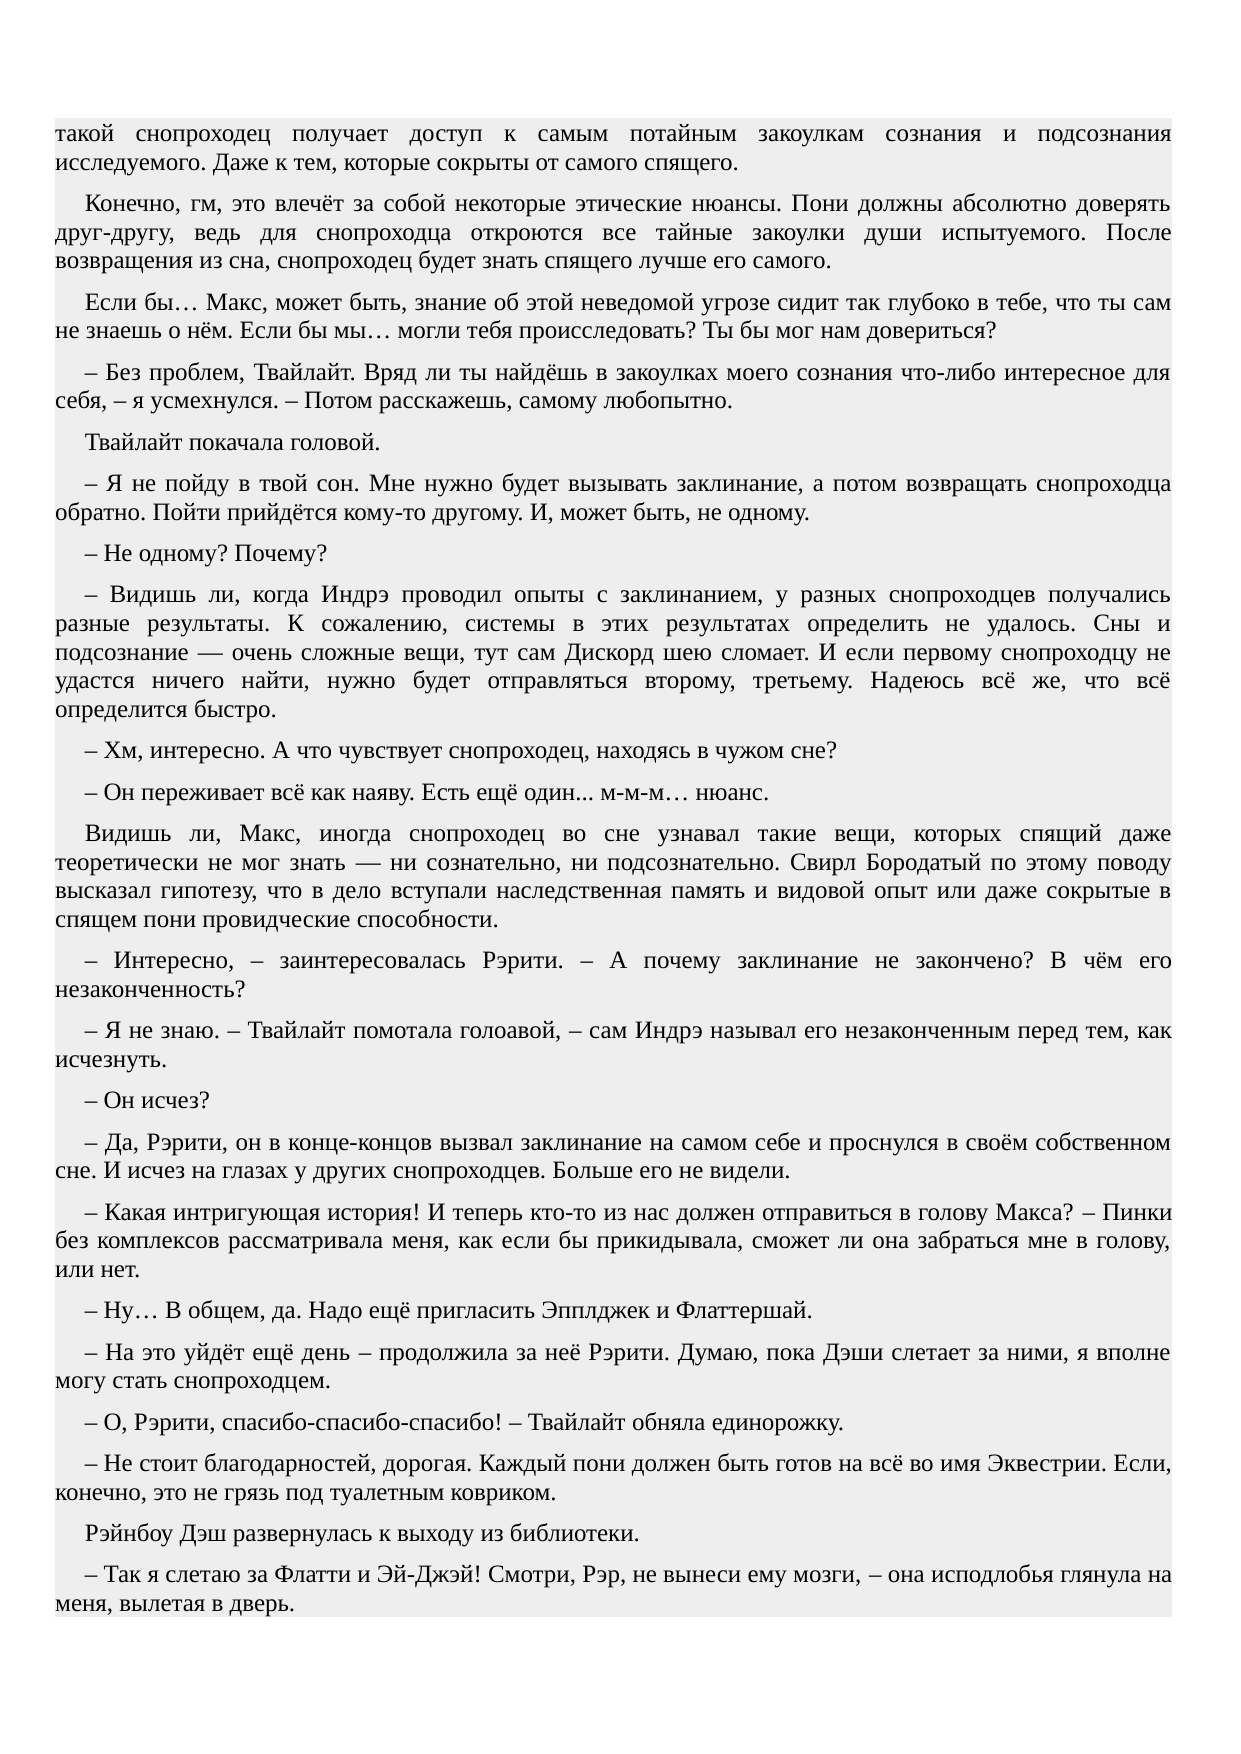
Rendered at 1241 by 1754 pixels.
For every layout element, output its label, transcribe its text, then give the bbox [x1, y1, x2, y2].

text Видишь ли, Макс, иногда снопроходец во сне узнавал такие вещи, которых спящий даже теоретически не мог знать — ни сознательно, ни подсознательно. Свирл Бородатый по этому поводу высказал гипотезу, что в дело вступали наследственная память и видовой опыт или даже сокрытые в спящем пони провидческие способности. [55, 818, 1172, 933]
text – Без проблем, Твайлайт. Вряд ли ты найдёшь в закоулках моего сознания что-либо интересное для себя, – я усмехнулся. – Потом расскажешь, самому любопытно. [55, 357, 1172, 414]
text Твайлайт покачала головой. [55, 427, 1172, 456]
text – Какая интригующая история! И теперь кто-то из нас должен отправиться в голову Макса? – Пинки без комплексов рассматривала меня, как если бы прикидывала, сможет ли она забраться мне в голову, или нет. [55, 1197, 1172, 1283]
text – Не одному? Почему? [55, 538, 1172, 567]
text – Я не знаю. – Твайлайт помотала голоавой, – сам Индрэ называл его незаконченным перед тем, как исчезнуть. [55, 1016, 1172, 1073]
text Конечно, гм, это влечёт за собой некоторые этические нюансы. Пони должны абсолютно доверять друг-другу, ведь для снопроходца откроются все тайные закоулки души испытуемого. После возвращения из сна, снопроходец будет знать спящего лучше его самого. [55, 188, 1172, 274]
text – Он переживает всё как наяву. Есть ещё один... м-м-м… нюанс. [55, 777, 1172, 806]
text – Я не пойду в твой сон. Мне нужно будет вызывать заклинание, а потом возвращать снопроходца обратно. Пойти прийдётся кому-то другому. И, может быть, не одному. [55, 468, 1172, 526]
text такой снопроходец получает доступ к самым потайным закоулкам сознания и подсознания исследуемого. Даже к тем, которые сокрыты от самого спящего. [55, 118, 1172, 176]
text – На это уйдёт ещё день – продолжила за неё Рэрити. Думаю, пока Дэши слетает за ними, я вполне могу стать снопроходцем. [55, 1337, 1172, 1394]
text – Да, Рэрити, он в конце-концов вызвал заклинание на самом себе и проснулся в своём собственном сне. И исчез на глазах у других снопроходцев. Больше его не видели. [55, 1127, 1172, 1184]
text Если бы… Макс, может быть, знание об этой неведомой угрозе сидит так глубоко в тебе, что ты сам не знаешь о нём. Если бы мы… могли тебя происследовать? Ты бы мог нам довериться? [55, 287, 1172, 344]
text – Так я слетаю за Флатти и Эй-Джэй! Смотри, Рэр, не вынеси ему мозги, – она исподлобья глянула на меня, вылетая в дверь. [55, 1559, 1172, 1617]
text – Хм, интересно. А что чувствует снопроходец, находясь в чужом сне? [55, 736, 1172, 764]
text – О, Рэрити, спасибо-спасибо-спасибо! – Твайлайт обняла единорожку. [55, 1407, 1172, 1436]
text – Интересно, – заинтересовалась Рэрити. – А почему заклинание не закончено? В чём его незаконченность? [55, 946, 1172, 1003]
text – Он исчез? [55, 1086, 1172, 1114]
text – Не стоит благодарностей, дорогая. Каждый пони должен быть готов на всё во имя Эквестрии. Если, конечно, это не грязь под туалетным ковриком. [55, 1448, 1172, 1506]
text Рэйнбоу Дэш развернулась к выходу из библиотеки. [55, 1518, 1172, 1547]
text – Ну… В общем, да. Надо ещё пригласить Эпплджек и Флаттершай. [55, 1296, 1172, 1324]
text – Видишь ли, когда Индрэ проводил опыты с заклинанием, у разных снопроходцев получались разные результаты. К сожалению, системы в этих результатах определить не удалось. Сны и подсознание — очень сложные вещи, тут сам Дискорд шею сломает. И если первому снопроходцу не удастся ничего найти, нужно будет отправляться второму, третьему. Надеюсь всё же, что всё определится быстро. [55, 579, 1172, 723]
